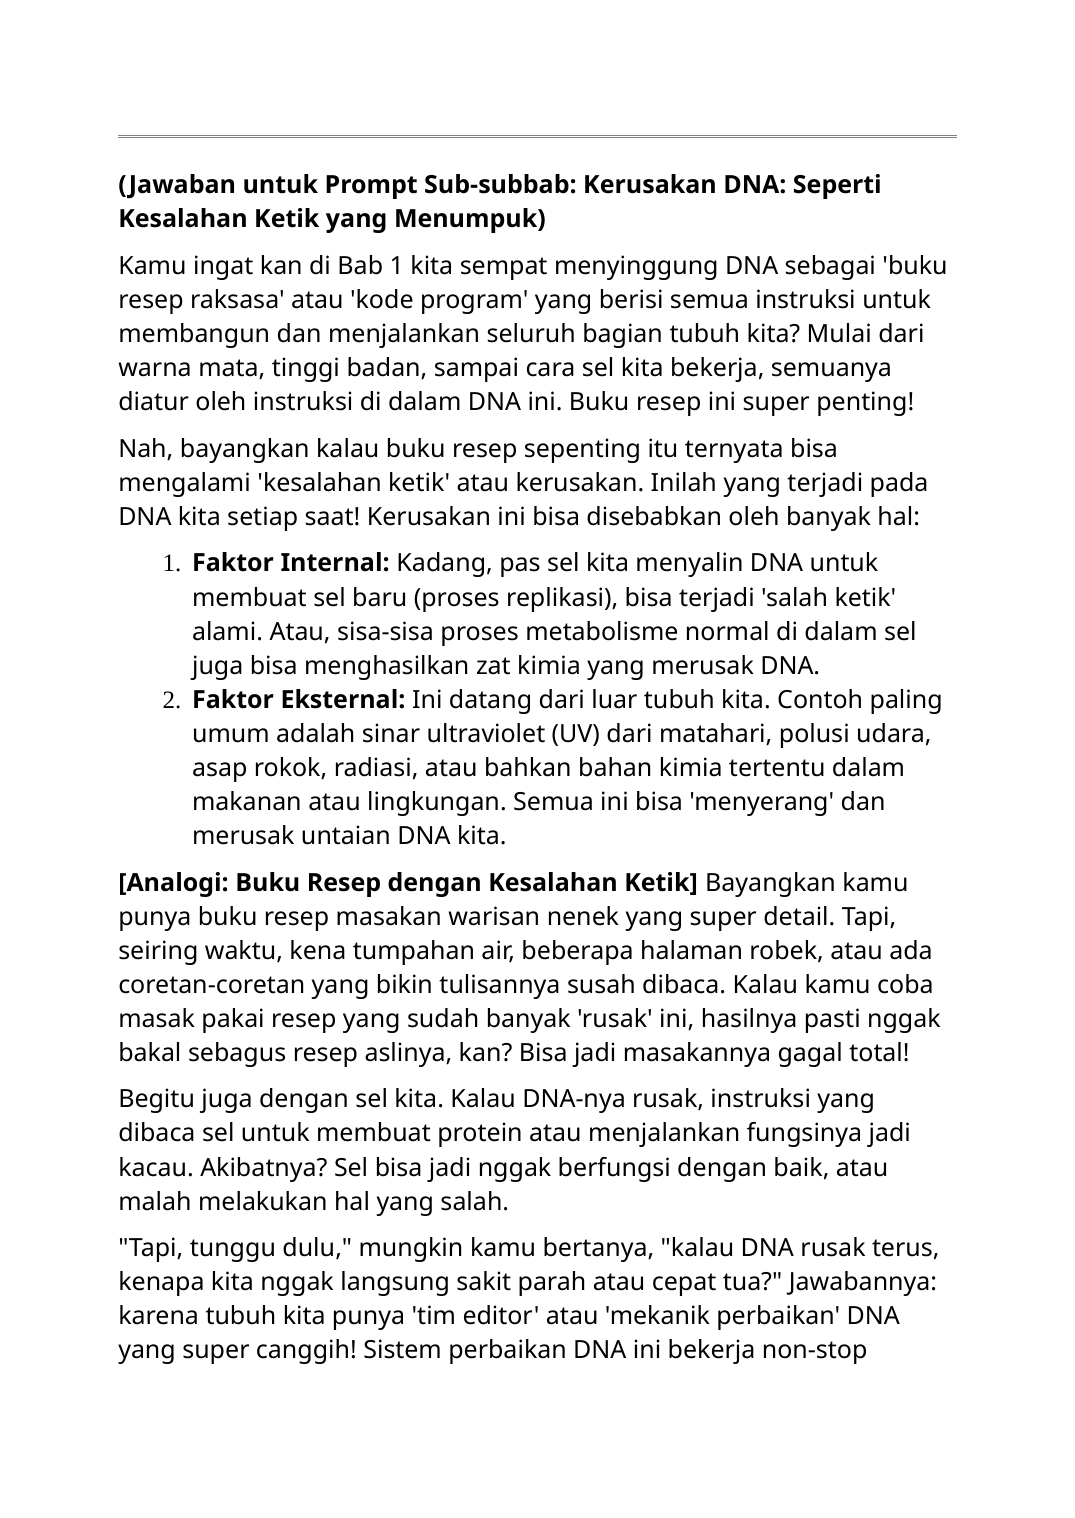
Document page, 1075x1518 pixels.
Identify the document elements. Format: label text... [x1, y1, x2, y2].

text Begitu juga dengan sel kita. Kalau DNA-nya rusak, instruksi yang dibaca sel untuk membuat protein atau menjalankan fungsinya jadi kacau. Akibatnya? Sel bisa jadi nggak berfungsi dengan baik, atau malah melakukan hal yang salah. [118, 1081, 957, 1217]
list Faktor Eksternal: Ini datang dari luar tubuh kita. Contoh paling umum adalah sinar ultraviolet (UV) dari matahari, polusi udara, asap rokok, radiasi, atau bahkan bahan kimia tertentu dalam makanan atau lingkungan. Semua ini bisa 'menyerang' dan merusak untaian DNA kita. [162, 681, 957, 852]
text [Analogi: Buku Resep dengan Kesalahan Ketik] Bayangkan kamu punya buku resep masakan warisan nenek yang super detail. Tapi, seiring waktu, kena tumpahan air, beberapa halaman robek, atau ada coretan-coretan yang bikin tulisannya susah dibaca. Kalau kamu coba masak pakai resep yang sudah banyak 'rusak' ini, hasilnya pasti nggak bakal sebagus resep aslinya, kan? Bisa jadi masakannya gagal total! [118, 864, 957, 1068]
list Faktor Internal: Kadang, pas sel kita menyalin DNA untuk membuat sel baru (proses replikasi), bisa terjadi 'salah ketik' alami. Atau, sisa-sisa proses metabolisme normal di dalam sel juga bisa menghasilkan zat kimia yang merusak DNA. [162, 545, 957, 681]
text (Jawaban untuk Prompt Sub-subbab: Kerusakan DNA: Seperti Kesalahan Ketik yang Menumpuk) [118, 167, 957, 235]
text Nah, bayangkan kalau buku resep sepenting itu ternyata bisa mengalami 'kesalahan ketik' atau kerusakan. Inilah yang terjadi pada DNA kita setiap saat! Kerusakan ini bisa disebabkan oleh banyak hal: [118, 430, 957, 533]
text Kamu ingat kan di Bab 1 kita sempat menyinggung DNA sebagai 'buku resep raksasa' atau 'kode program' yang berisi semua instruksi untuk membangun dan menjalankan seluruh bagian tubuh kita? Mulai dari warna mata, tinggi badan, sampai cara sel kita bekerja, semuanya diatur oleh instruksi di dalam DNA ini. Buku resep ini super penting! [118, 248, 957, 418]
text "Tapi, tunggu dulu," mungkin kamu bertanya, "kalau DNA rusak terus, kenapa kita nggak langsung sakit parah atau cepat tua?" Jawabannya: karena tubuh kita punya 'tim editor' atau 'mekanik perbaikan' DNA yang super canggih! Sistem perbaikan DNA ini bekerja non-stop [118, 1230, 957, 1366]
